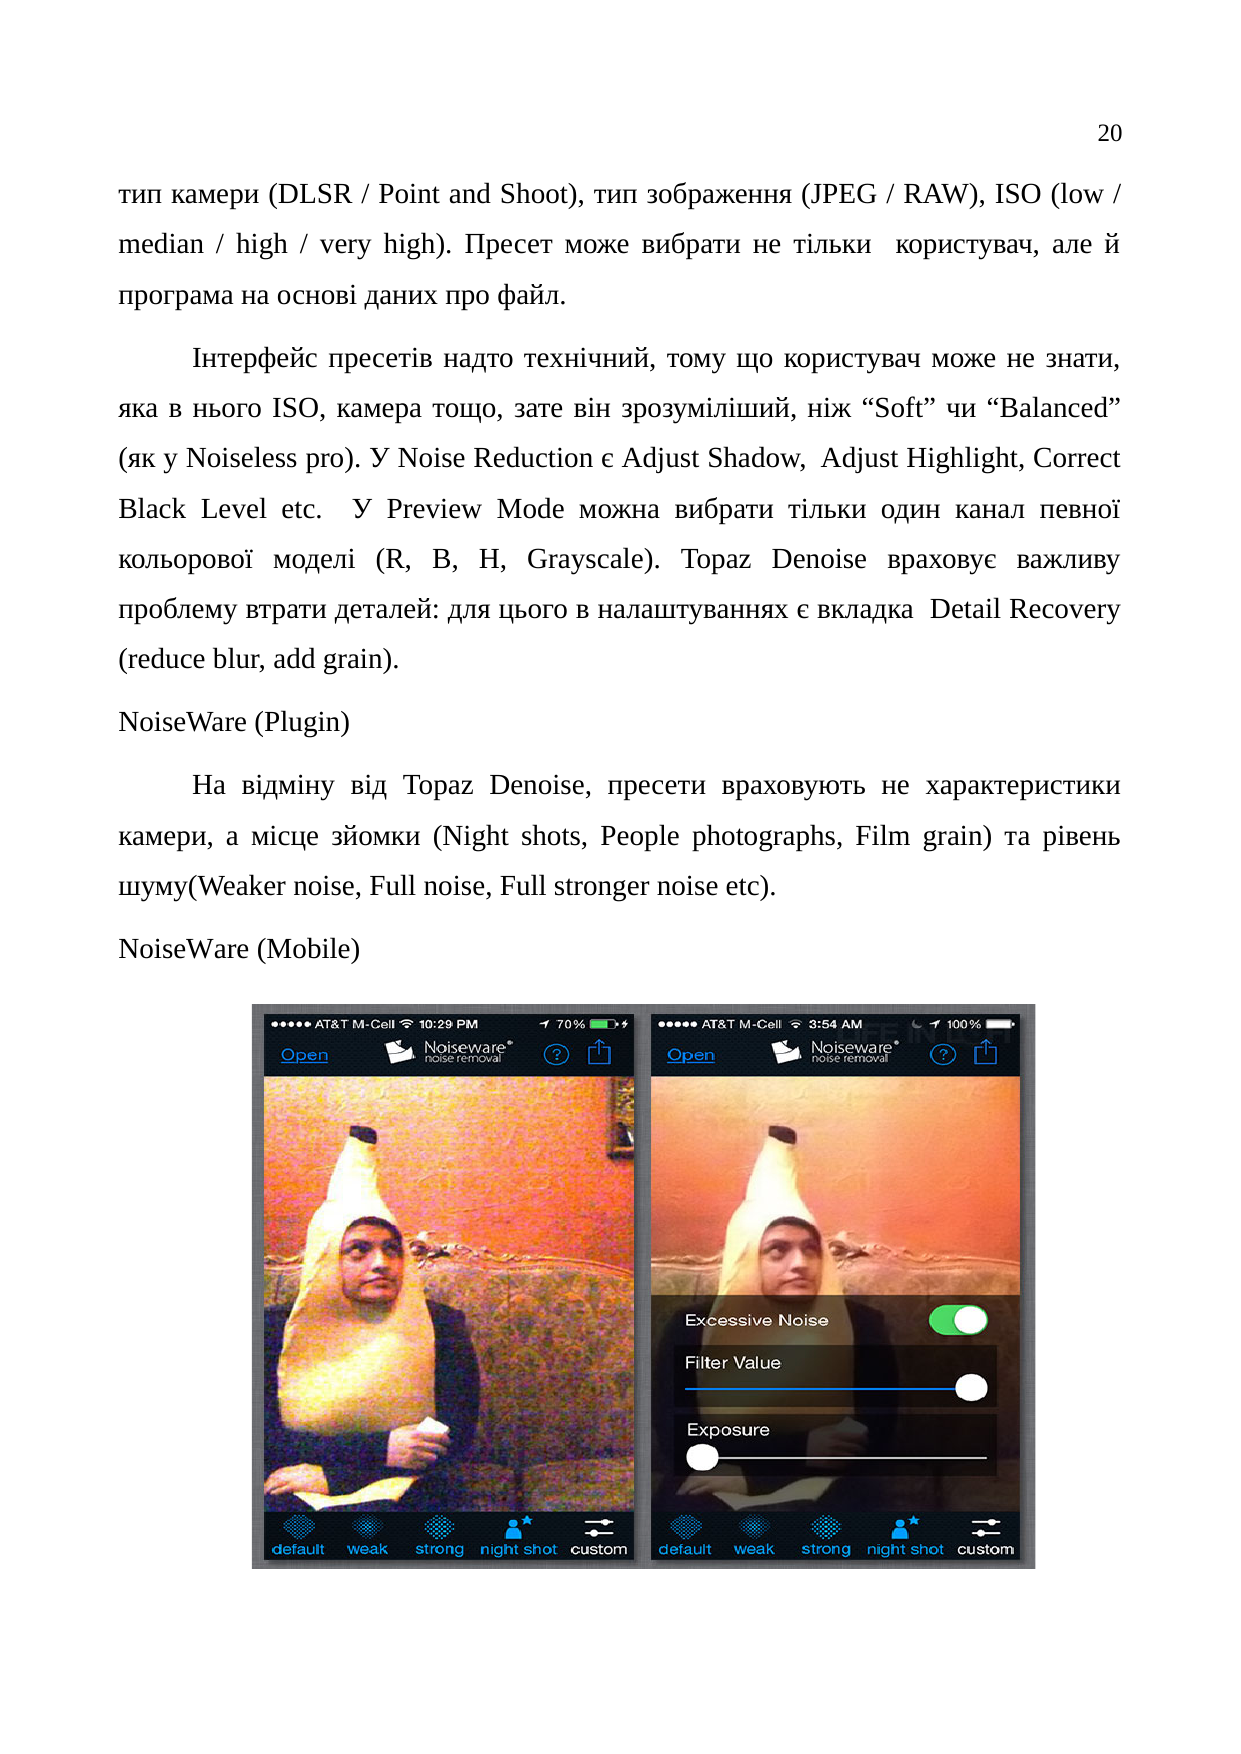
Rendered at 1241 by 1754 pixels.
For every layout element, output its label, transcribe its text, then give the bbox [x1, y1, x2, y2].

picture [251, 1004, 1036, 1569]
text NoiseWare (Plugin) [118, 704, 1122, 738]
text NoiseWare (Mobile) [118, 931, 1122, 964]
text На відміну від Topaz Denoise, пресети враховують не характеристики камери, а місце зйомки (Night shots, People photographs, Film grain) та рівень шуму(Weaker noise, Full noise, Full stronger noise etc). [118, 767, 1122, 901]
text Інтерфейс пресетів надто технічний, тому що користувач може не знати, яка в нього ISO, камера тощо, зате він зрозуміліший, ніж “Soft” чи “Balanced” (як у Noiseless pro). У Noise Reduction є Adjust Shadow, Adjust Highlight, Correct Black Level etc. У Preview Mode можна вибрати тільки один канал певної кольорової моделі (R, B, H, Grayscale). Topaz Denoise враховує важливу проблему втрати деталей: для цього в налаштуваннях є вкладка Detail Recovery (reduce blur, add grain). [118, 340, 1122, 675]
text тип камери (DLSR / Point and Shoot), тип зображення (JPEG / RAW), ISO (low / median / high / very high). Пресет може вибрати не тільки користувач, але й програма на основі даних про файл. [118, 176, 1122, 311]
